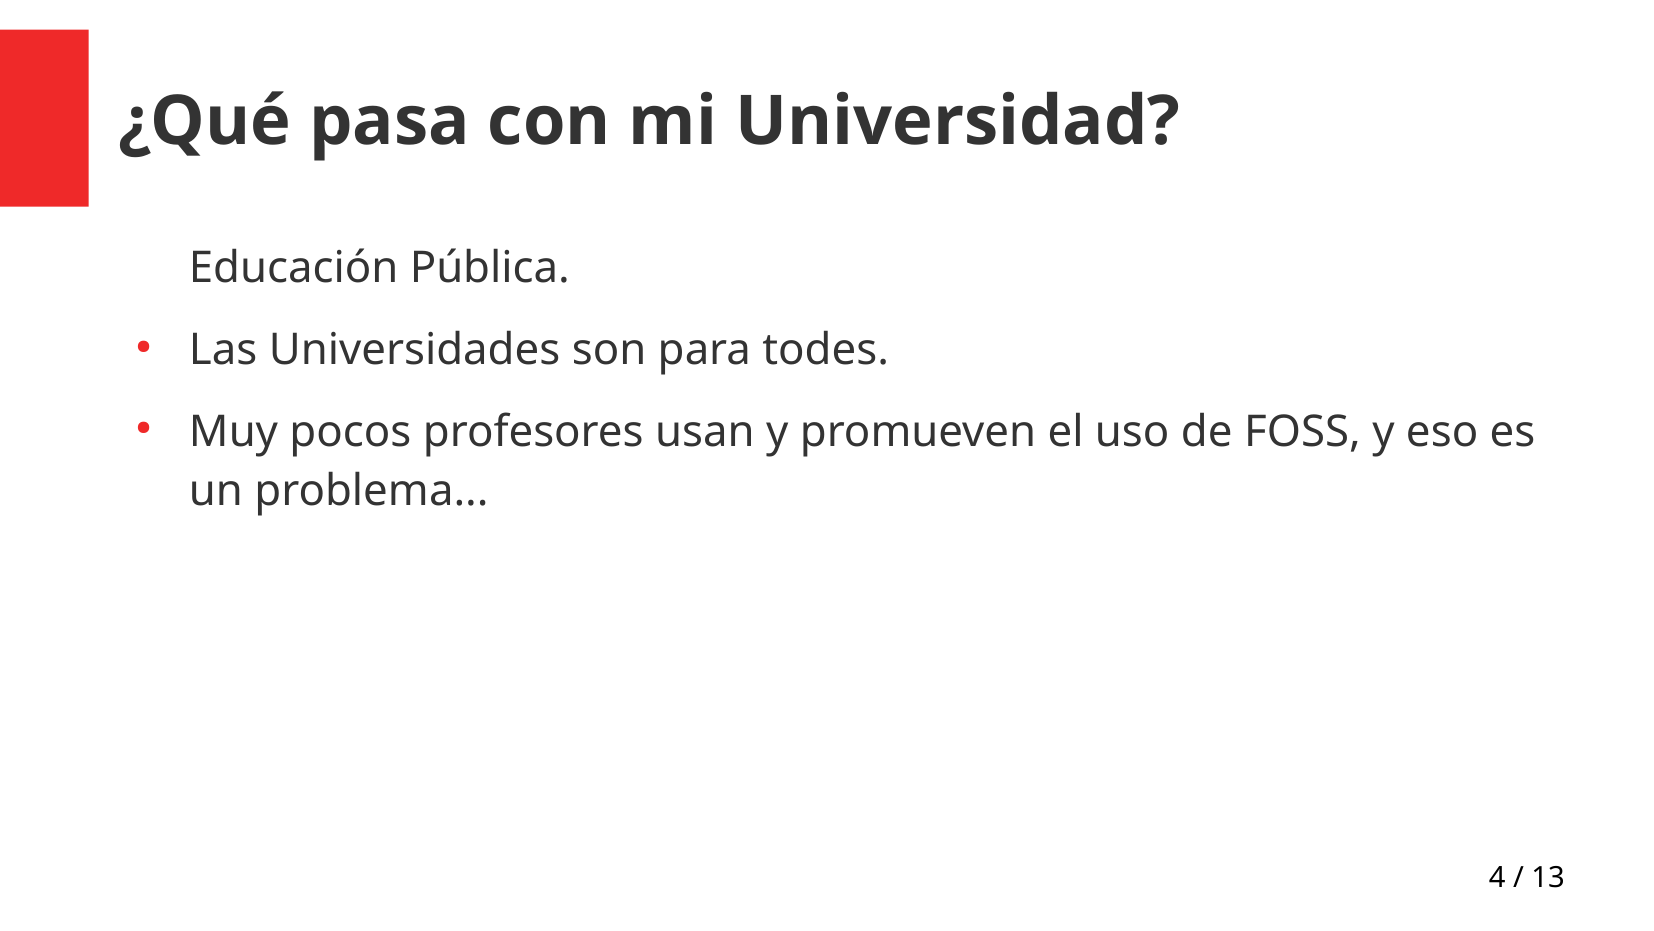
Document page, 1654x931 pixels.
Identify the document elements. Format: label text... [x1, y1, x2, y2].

list Educación Pública. Las Universidades son para todes. Muy pocos profesores usan y promueven el uso de FOSS, y eso es un problema... [118, 236, 1595, 798]
title ¿Qué pasa con mi Universidad? [118, 29, 1595, 207]
